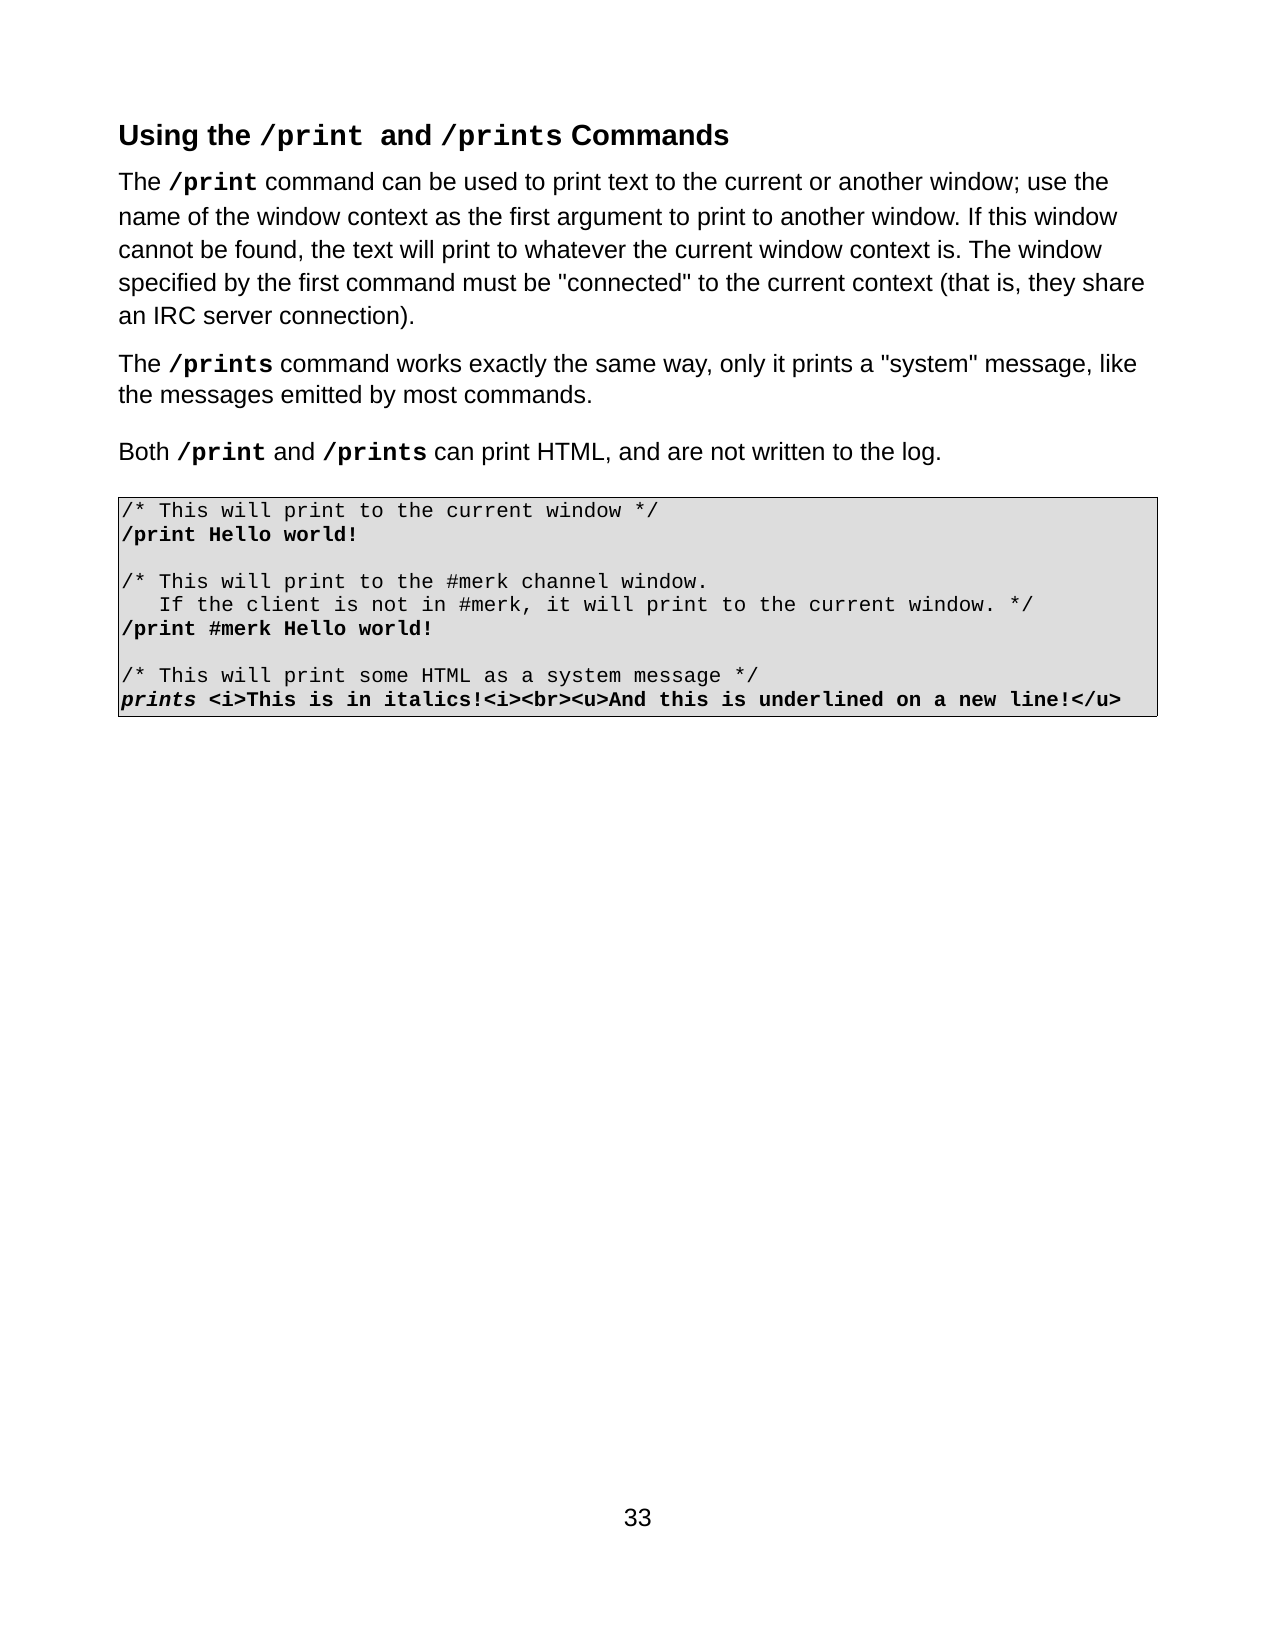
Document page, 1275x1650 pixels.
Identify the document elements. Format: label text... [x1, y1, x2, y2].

text The /prints command works exactly the same way, only it prints a "system" message, like the messages emitted by most commands. [118, 349, 1157, 408]
table_header /* This will print to the current window */ /print Hello world! /* This will print to the #merk channel window. If the client is not in #merk, it will print to the current window. */ /print #merk Hello world! /* This will print some HTML as a system message */ prints <i>This is in italics!<i><br><u>And this is underlined on a new line!</u> [119, 498, 1157, 716]
subtitle Using the /print and /prints Commands [118, 118, 1157, 154]
text Both /print and /prints can print HTML, and are not written to the log. [118, 437, 1157, 468]
text The /print command can be used to print text to the current or another window; use the name of the window context as the first argument to print to another window. If this window cannot be found, the text will print to whatever the current window context is. The window specified by the first command must be "connected" to the current context (that is, they share an IRC server connection). [118, 167, 1157, 330]
